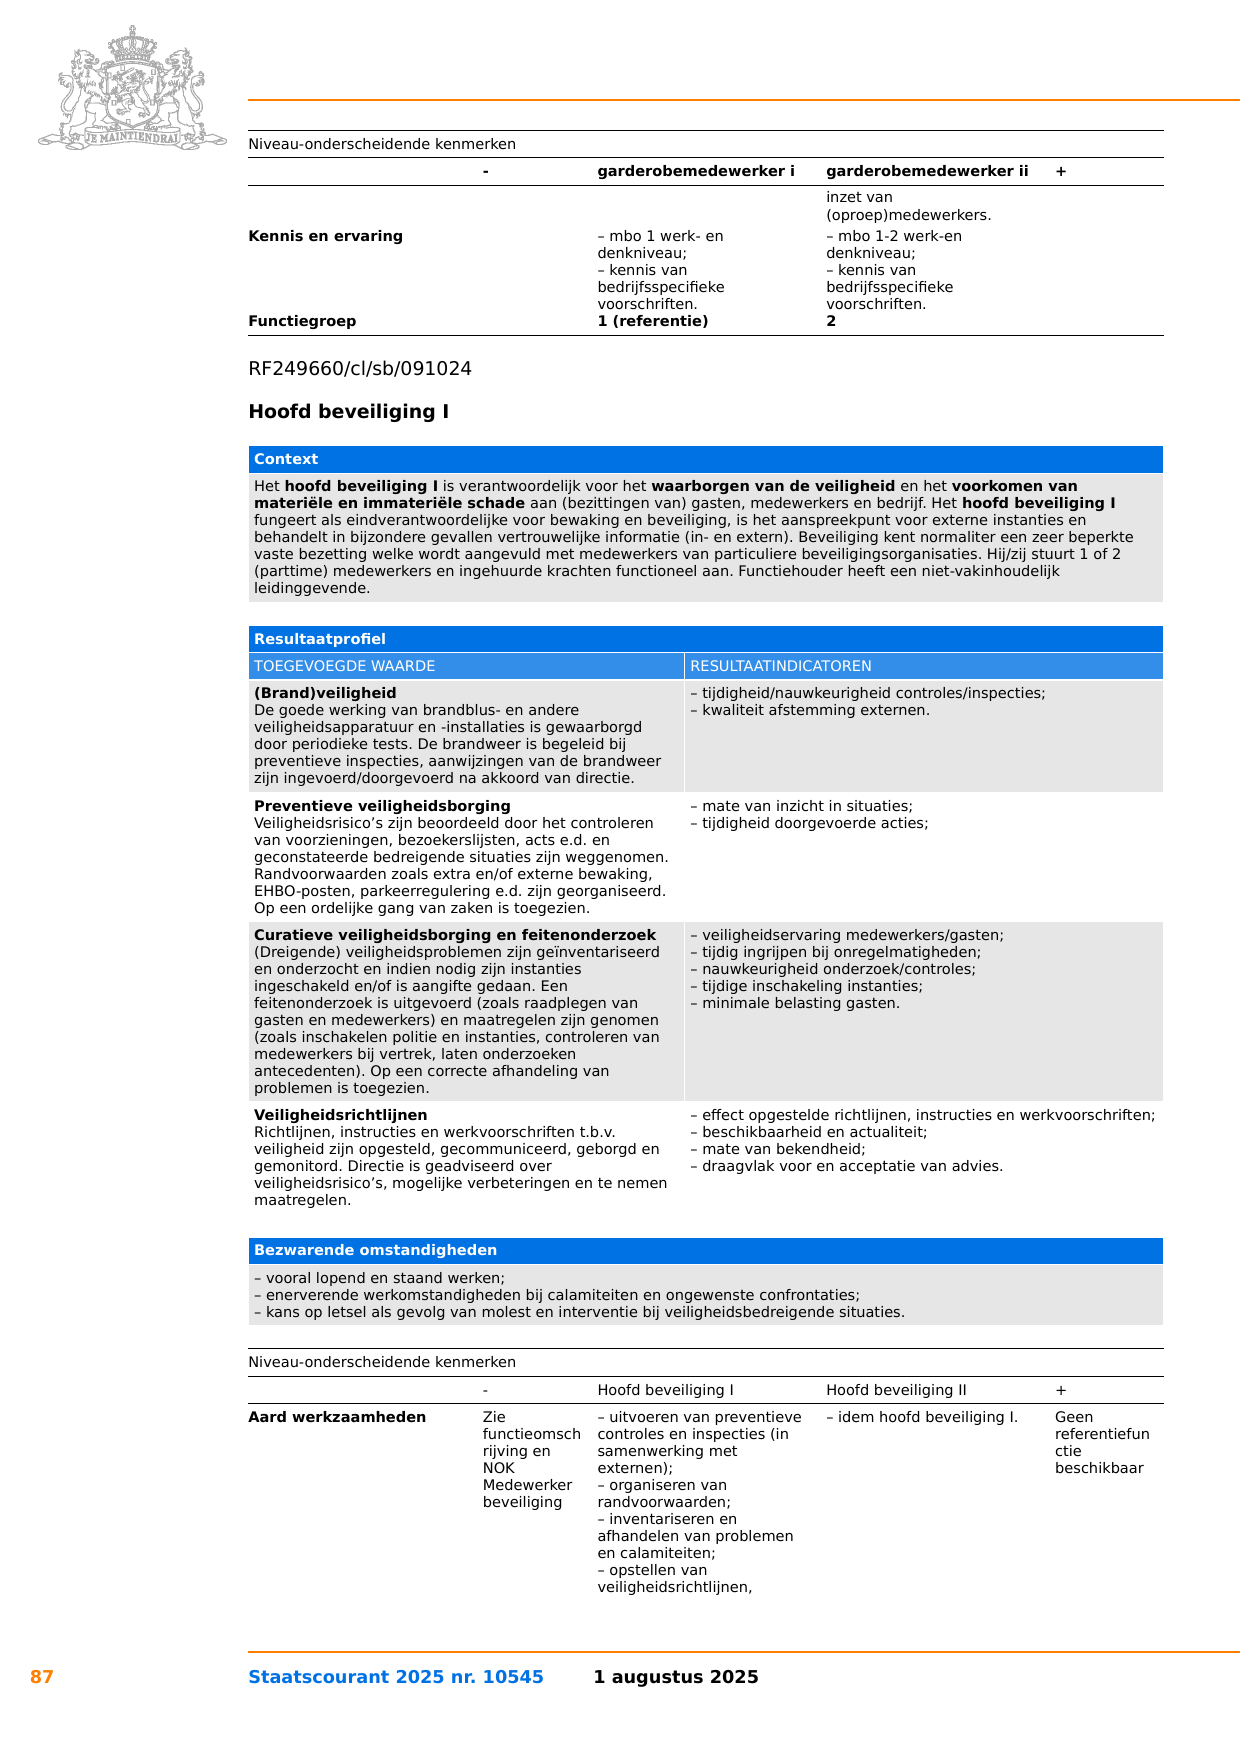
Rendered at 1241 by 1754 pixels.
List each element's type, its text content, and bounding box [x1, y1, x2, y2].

table_header Resultaatprofiel [249, 626, 1163, 652]
table_cell – effect opgestelde richtlijnen, instructies en werkvoorschriften; – beschikbaarheid en actualiteit; – mate van bekendheid; – draagvlak voor en acceptatie van advies. [685, 1103, 1163, 1214]
table_cell Hoofd beveiliging I [591, 1377, 820, 1403]
table_cell TOEGEVOEGDE WAARDE [249, 653, 684, 679]
table_cell garderobemedewerker i [591, 158, 820, 185]
picture [38, 25, 227, 150]
table_cell – uitvoeren van preventieve controles en inspecties (in samenwerking met externen); – organiseren van randvoorwaarden; – inventariseren en afhandelen van problemen en calamiteiten; – opstellen van veiligheidsrichtlijnen, [591, 1404, 820, 1596]
table_cell – mbo 1-2 werk-en denkniveau; – kennis van bedrijfsspecifieke voorschriften. [820, 223, 1049, 313]
table_cell – mbo 1 werk- en denkniveau; – kennis van bedrijfsspecifieke voorschriften. [591, 223, 820, 313]
table_cell Zie functieomschrijving en NOK Medewerker beveiliging [477, 1404, 591, 1596]
table_cell – tijdigheid/nauwkeurigheid controles/inspecties; – kwaliteit afstemming externen. [685, 681, 1163, 792]
table_cell 1 (referentie) [591, 313, 820, 334]
table_cell [591, 186, 820, 223]
table_cell Functiegroep [248, 313, 477, 334]
table_cell RESULTAATINDICATOREN [685, 653, 1163, 679]
table_cell Aard werkzaamheden [248, 1404, 477, 1596]
table_cell + [1049, 158, 1163, 185]
table_cell Curatieve veiligheidsborging en feitenonderzoek (Dreigende) veiligheidsproblemen zijn geïnventariseerd en onderzocht en indien nodig zijn instanties ingeschakeld en/of is aangifte gedaan. Een feitenonderzoek is uitgevoerd (zoals raadplegen van gasten en medewerkers) en maatregelen zijn genomen (zoals inschakelen politie en instanties, controleren van medewerkers bij vertrek, laten onderzoeken antecedenten). Op een correcte afhandeling van problemen is toegezien. [249, 922, 684, 1101]
table_cell (Brand)veiligheid De goede werking van brandblus- en andere veiligheidsapparatuur en -installaties is gewaarborgd door periodieke tests. De brandweer is begeleid bij preventieve inspecties, aanwijzingen van de brandweer zijn ingevoerd/doorgevoerd na akkoord van directie. [249, 681, 684, 792]
table_cell Kennis en ervaring [248, 223, 477, 313]
table_cell - [477, 158, 591, 185]
table_cell Geen referentiefunctie beschikbaar [1049, 1404, 1163, 1596]
table_cell garderobemedewerker ii [820, 158, 1049, 185]
text RF249660/cl/sb/091024 [248, 357, 1163, 379]
table_cell 2 [820, 313, 1049, 334]
table_cell [477, 186, 591, 313]
table_cell [1049, 186, 1163, 313]
table_header Context [249, 446, 1163, 473]
table_cell [248, 158, 477, 185]
table_cell Het hoofd beveiliging I is verantwoordelijk voor het waarborgen van de veiligheid en het voorkomen van materiële en immateriële schade aan (bezittingen van) gasten, medewerkers en bedrijf. Het hoofd beveiliging I fungeert als eindverantwoordelijke voor bewaking en beveiliging, is het aanspreekpunt voor externe instanties en behandelt in bijzondere gevallen vertrouwelijke informatie (in- en extern). Beveiliging kent normaliter een zeer beperkte vaste bezetting welke wordt aangevuld met medewerkers van particuliere beveiligingsorganisaties. Hij/zij stuurt 1 of 2 (parttime) medewerkers en ingehuurde krachten functioneel aan. Functiehouder heeft een niet-vakinhoudelijk leidinggevende. [249, 474, 1163, 602]
subtitle Hoofd beveiliging I [248, 401, 1163, 423]
table_cell – veiligheidservaring medewerkers/gasten; – tijdig ingrijpen bij onregelmatigheden; – nauwkeurigheid onderzoek/controles; – tijdige inschakeling instanties; – minimale belasting gasten. [685, 922, 1163, 1101]
table_header Niveau-onderscheidende kenmerken [248, 131, 1163, 157]
table_cell – mate van inzicht in situaties; – tijdigheid doorgevoerde acties; [685, 793, 1163, 921]
table_cell inzet van (oproep)medewerkers. [820, 186, 1049, 223]
table_cell Hoofd beveiliging II [820, 1377, 1049, 1403]
table_cell - [477, 1377, 591, 1403]
table_cell [477, 313, 591, 334]
table_cell [1049, 313, 1163, 334]
table_cell [248, 186, 477, 223]
table_cell [248, 1377, 477, 1403]
table_cell Veiligheidsrichtlijnen Richtlijnen, instructies en werkvoorschriften t.b.v. veiligheid zijn opgesteld, gecommuniceerd, geborgd en gemonitord. Directie is geadviseerd over veiligheidsrisico’s, mogelijke verbeteringen en te nemen maatregelen. [249, 1103, 684, 1214]
table_cell + [1049, 1377, 1163, 1403]
table_header Niveau-onderscheidende kenmerken [248, 1349, 1163, 1376]
table_cell – vooral lopend en staand werken; – enerverende werkomstandigheden bij calamiteiten en ongewenste confrontaties; – kans op letsel als gevolg van molest en interventie bij veiligheidsbedreigende situaties. [249, 1265, 1163, 1325]
table_header Bezwarende omstandigheden [249, 1238, 1163, 1264]
table_cell – idem hoofd beveiliging I. [820, 1404, 1049, 1596]
table_cell Preventieve veiligheidsborging Veiligheidsrisico’s zijn beoordeeld door het controleren van voorzieningen, bezoekerslijsten, acts e.d. en geconstateerde bedreigende situaties zijn weggenomen. Randvoorwaarden zoals extra en/of externe bewaking, EHBO-posten, parkeerregulering e.d. zijn georganiseerd. Op een ordelijke gang van zaken is toegezien. [249, 793, 684, 921]
